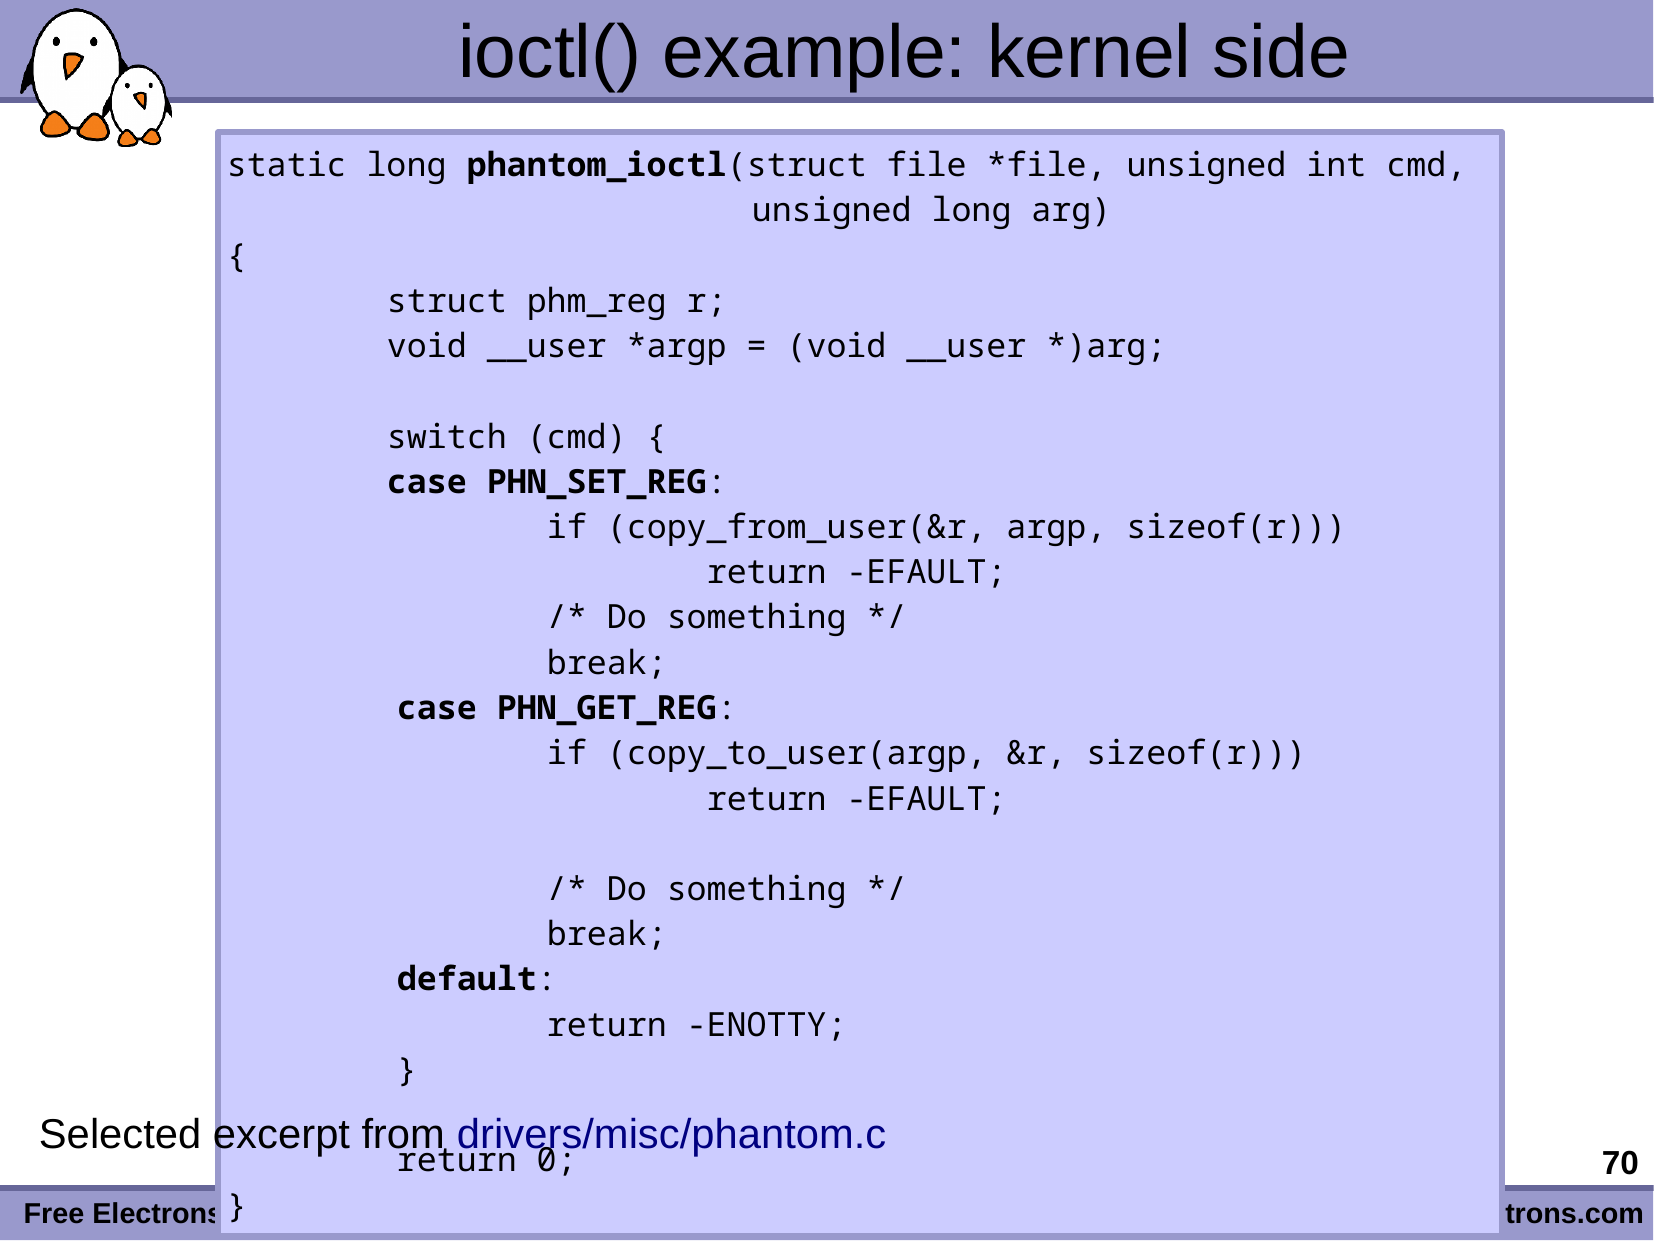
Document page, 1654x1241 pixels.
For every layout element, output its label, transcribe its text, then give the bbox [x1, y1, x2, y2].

title ioctl() example: kernel side [178, 4, 1631, 98]
picture [20, 8, 172, 147]
text_box static long phantom_ioctl(struct file *file, unsigned int cmd, unsigned long arg) { struct phm_reg r; void __user *argp = (void __user *)arg; switch (cmd) { case PHN_SET_REG: if (copy_from_user(&r, argp, sizeof(r))) return -EFAULT; /* Do something */ break; case PHN_GET_REG: if (copy_to_user(argp, &r, sizeof(r))) return -EFAULT; /* Do something */ break; default: return -ENOTTY; } return 0; } [217, 132, 1503, 1084]
text_box Selected excerpt from drivers/misc/phantom.c [39, 1110, 887, 1163]
